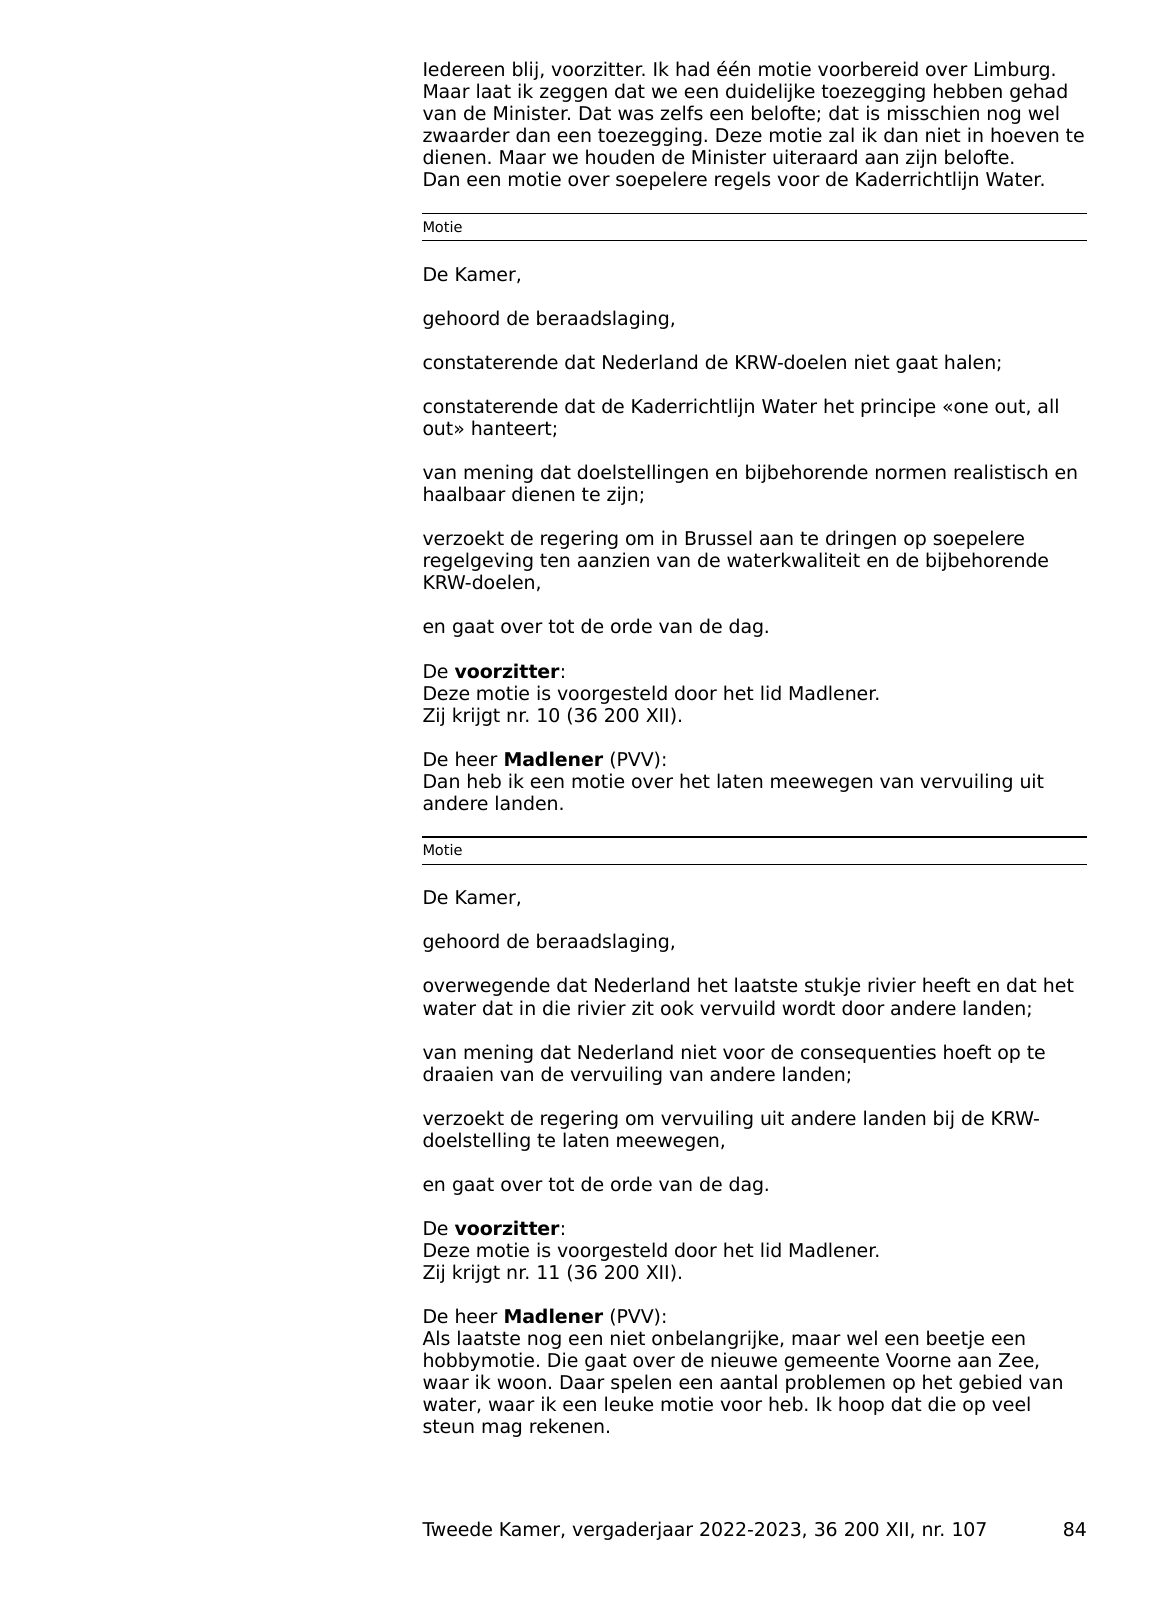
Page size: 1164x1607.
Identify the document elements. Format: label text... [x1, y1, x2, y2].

text Zij krijgt nr. 11 (36 200 XII). [422, 1262, 1087, 1284]
text De voorzitter: [422, 1218, 1087, 1240]
text gehoord de beraadslaging, [422, 308, 1087, 329]
text constaterende dat de Kaderrichtlijn Water het principe «one out, all out» hanteert; [422, 396, 1087, 440]
table_header Motie [422, 838, 1087, 864]
text Dan heb ik een motie over het laten meewegen van vervuiling uit andere landen. [422, 771, 1087, 814]
text De Kamer, [422, 887, 1087, 909]
text Deze motie is voorgesteld door het lid Madlener. [422, 1240, 1087, 1262]
text overwegende dat Nederland het laatste stukje rivier heeft en dat het water dat in die rivier zit ook vervuild wordt door andere landen; [422, 975, 1087, 1019]
table_header Motie [422, 214, 1087, 240]
text Deze motie is voorgesteld door het lid Madlener. [422, 682, 1087, 704]
text verzoekt de regering om vervuiling uit andere landen bij de KRW-doelstelling te laten meewegen, [422, 1108, 1087, 1152]
text Zij krijgt nr. 10 (36 200 XII). [422, 704, 1087, 726]
text De heer Madlener (PVV): [422, 1306, 1087, 1328]
text De voorzitter: [422, 661, 1087, 682]
text van mening dat Nederland niet voor de consequenties hoeft op te draaien van de vervuiling van andere landen; [422, 1042, 1087, 1086]
text en gaat over tot de orde van de dag. [422, 616, 1087, 638]
text Iedereen blij, voorzitter. Ik had één motie voorbereid over Limburg. Maar laat ik zeggen dat we een duidelijke toezegging hebben gehad van de Minister. Dat was zelfs een belofte; dat is misschien nog wel zwaarder dan een toezegging. Deze motie zal ik dan niet in hoeven te dienen. Maar we houden de Minister uiteraard aan zijn belofte. [422, 59, 1087, 169]
text constaterende dat Nederland de KRW-doelen niet gaat halen; [422, 352, 1087, 374]
text Dan een motie over soepelere regels voor de Kaderrichtlijn Water. [422, 169, 1087, 191]
text van mening dat doelstellingen en bijbehorende normen realistisch en haalbaar dienen te zijn; [422, 462, 1087, 506]
text gehoord de beraadslaging, [422, 931, 1087, 953]
text Als laatste nog een niet onbelangrijke, maar wel een beetje een hobbymotie. Die gaat over de nieuwe gemeente Voorne aan Zee, waar ik woon. Daar spelen een aantal problemen op het gebied van water, waar ik een leuke motie voor heb. Ik hoop dat die op veel steun mag rekenen. [422, 1328, 1087, 1438]
text De Kamer, [422, 263, 1087, 285]
text en gaat over tot de orde van de dag. [422, 1174, 1087, 1196]
text verzoekt de regering om in Brussel aan te dringen op soepelere regelgeving ten aanzien van de waterkwaliteit en de bijbehorende KRW-doelen, [422, 528, 1087, 594]
text De heer Madlener (PVV): [422, 749, 1087, 771]
